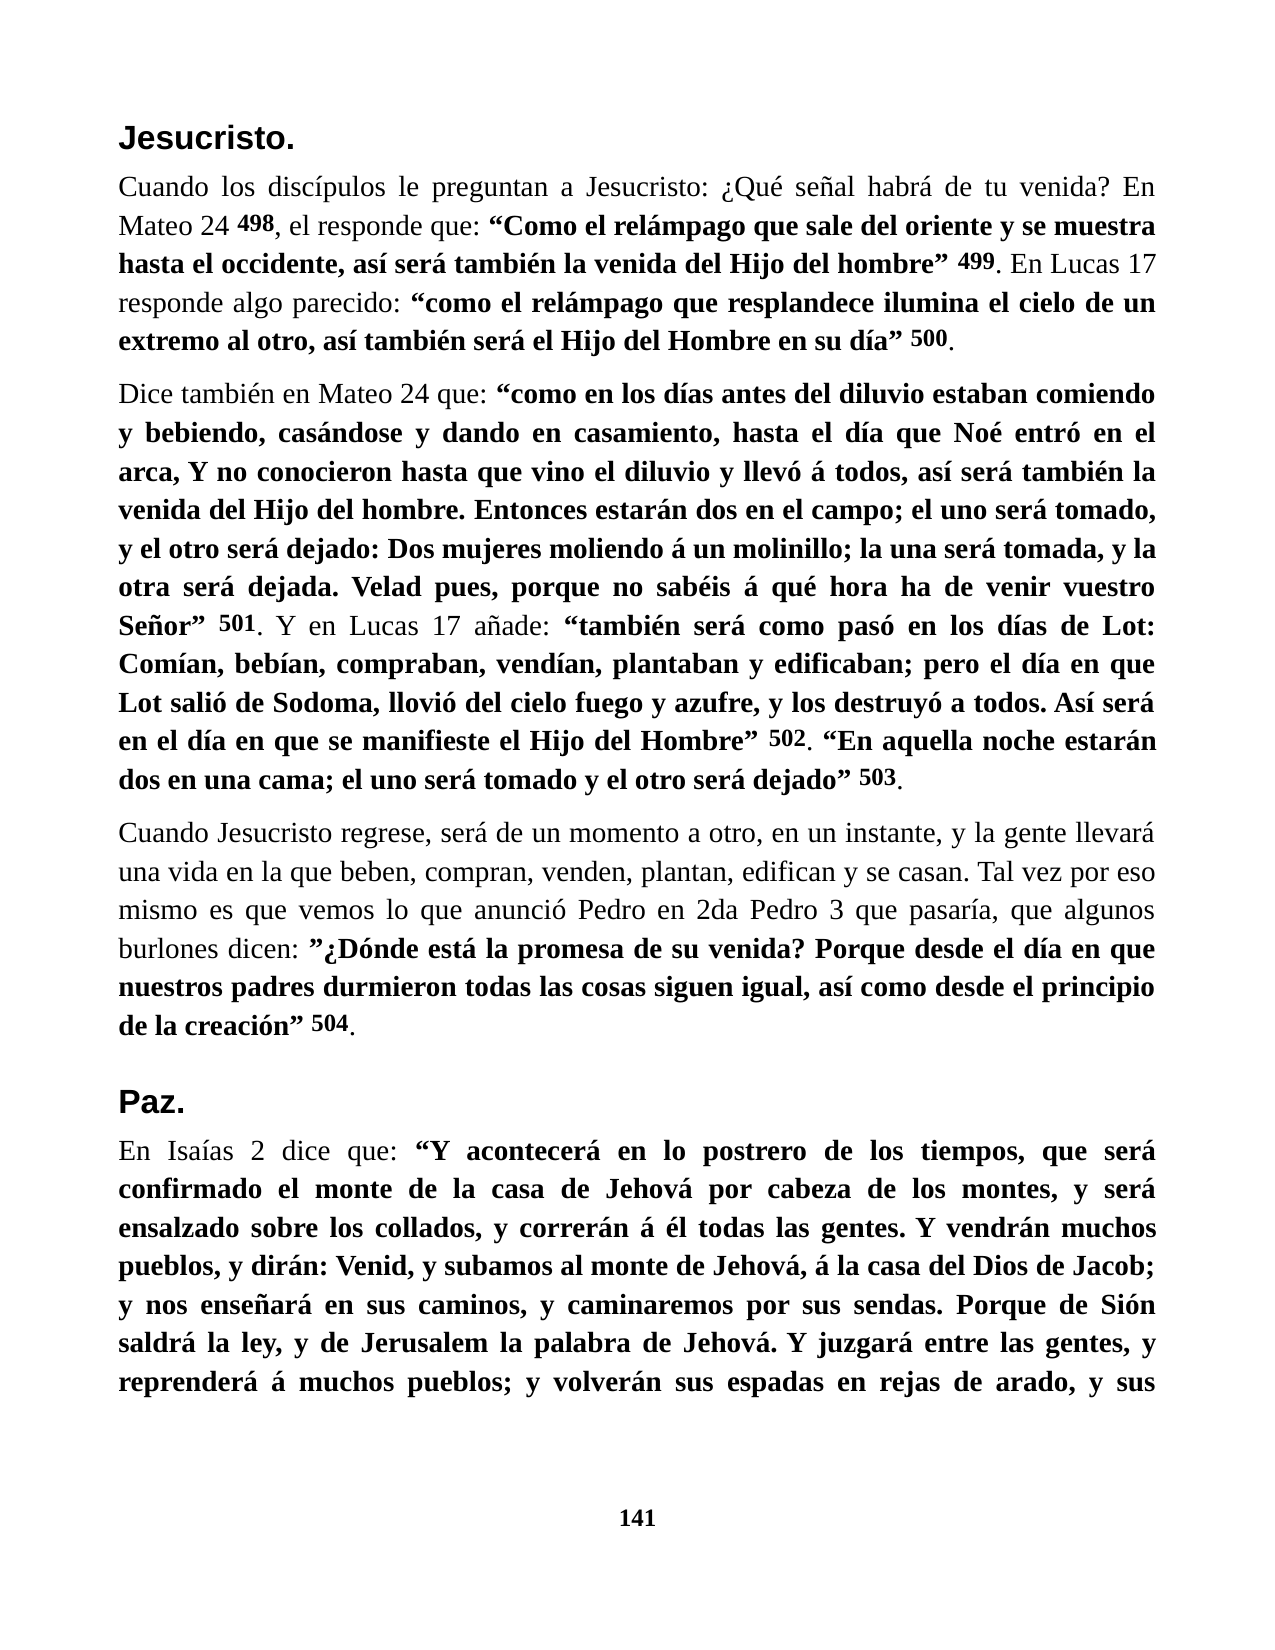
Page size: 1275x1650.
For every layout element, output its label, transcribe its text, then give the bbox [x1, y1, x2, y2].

text Cuando Jesucristo regrese, será de un momento a otro, en un instante, y la gente llevará una vida en la que beben, compran, venden, plantan, edifican y se casan. Tal vez por eso mismo es que vemos lo que anunció Pedro en 2da Pedro 3 que pasaría, que algunos burlones dicen: ”¿Dónde está la promesa de su venida? Porque desde el día en que nuestros padres durmieron todas las cosas siguen igual, así como desde el principio de la creación” . [118, 815, 1157, 1041]
text Cuando los discípulos le preguntan a Jesucristo: ¿Qué señal habrá de tu venida? En Mateo 24 , el responde que: “Como el relámpago que sale del oriente y se muestra hasta el occidente, así será también la venida del Hijo del hombre” . En Lucas 17 responde algo parecido: “como el relámpago que resplandece ilumina el cielo de un extremo al otro, así también será el Hijo del Hombre en su día” . [118, 169, 1157, 357]
text En Isaías 2 dice que: “Y acontecerá en lo postrero de los tiempos, que será confirmado el monte de la casa de Jehová por cabeza de los montes, y será ensalzado sobre los collados, y correrán á él todas las gentes. Y vendrán muchos pueblos, y dirán: Venid, y subamos al monte de Jehová, á la casa del Dios de Jacob; y nos enseñará en sus caminos, y caminaremos por sus sendas. Porque de Sión saldrá la ley, y de Jerusalem la palabra de Jehová. Y juzgará entre las gentes, y reprenderá á muchos pueblos; y volverán sus espadas en rejas de arado, y sus [118, 1133, 1157, 1398]
subtitle Jesucristo. [118, 118, 1157, 157]
text Dice también en Mateo 24 que: “como en los días antes del diluvio estaban comiendo y bebiendo, casándose y dando en casamiento, hasta el día que Noé entró en el arca, Y no conocieron hasta que vino el diluvio y llevó á todos, así será también la venida del Hijo del hombre. Entonces estarán dos en el campo; el uno será tomado, y el otro será dejado: Dos mujeres moliendo á un molinillo; la una será tomada, y la otra será dejada. Velad pues, porque no sabéis á qué hora ha de venir vuestro Señor” . Y en Lucas 17 añade: “también será como pasó en los días de Lot: Comían, bebían, compraban, vendían, plantaban y edificaban; pero el día en que Lot salió de Sodoma, llovió del cielo fuego y azufre, y los destruyó a todos. Así será en el día en que se manifieste el Hijo del Hombre” . “En aquella noche estarán dos en una cama; el uno será tomado y el otro será dejado” . [118, 377, 1157, 796]
subtitle Paz. [118, 1082, 1157, 1120]
